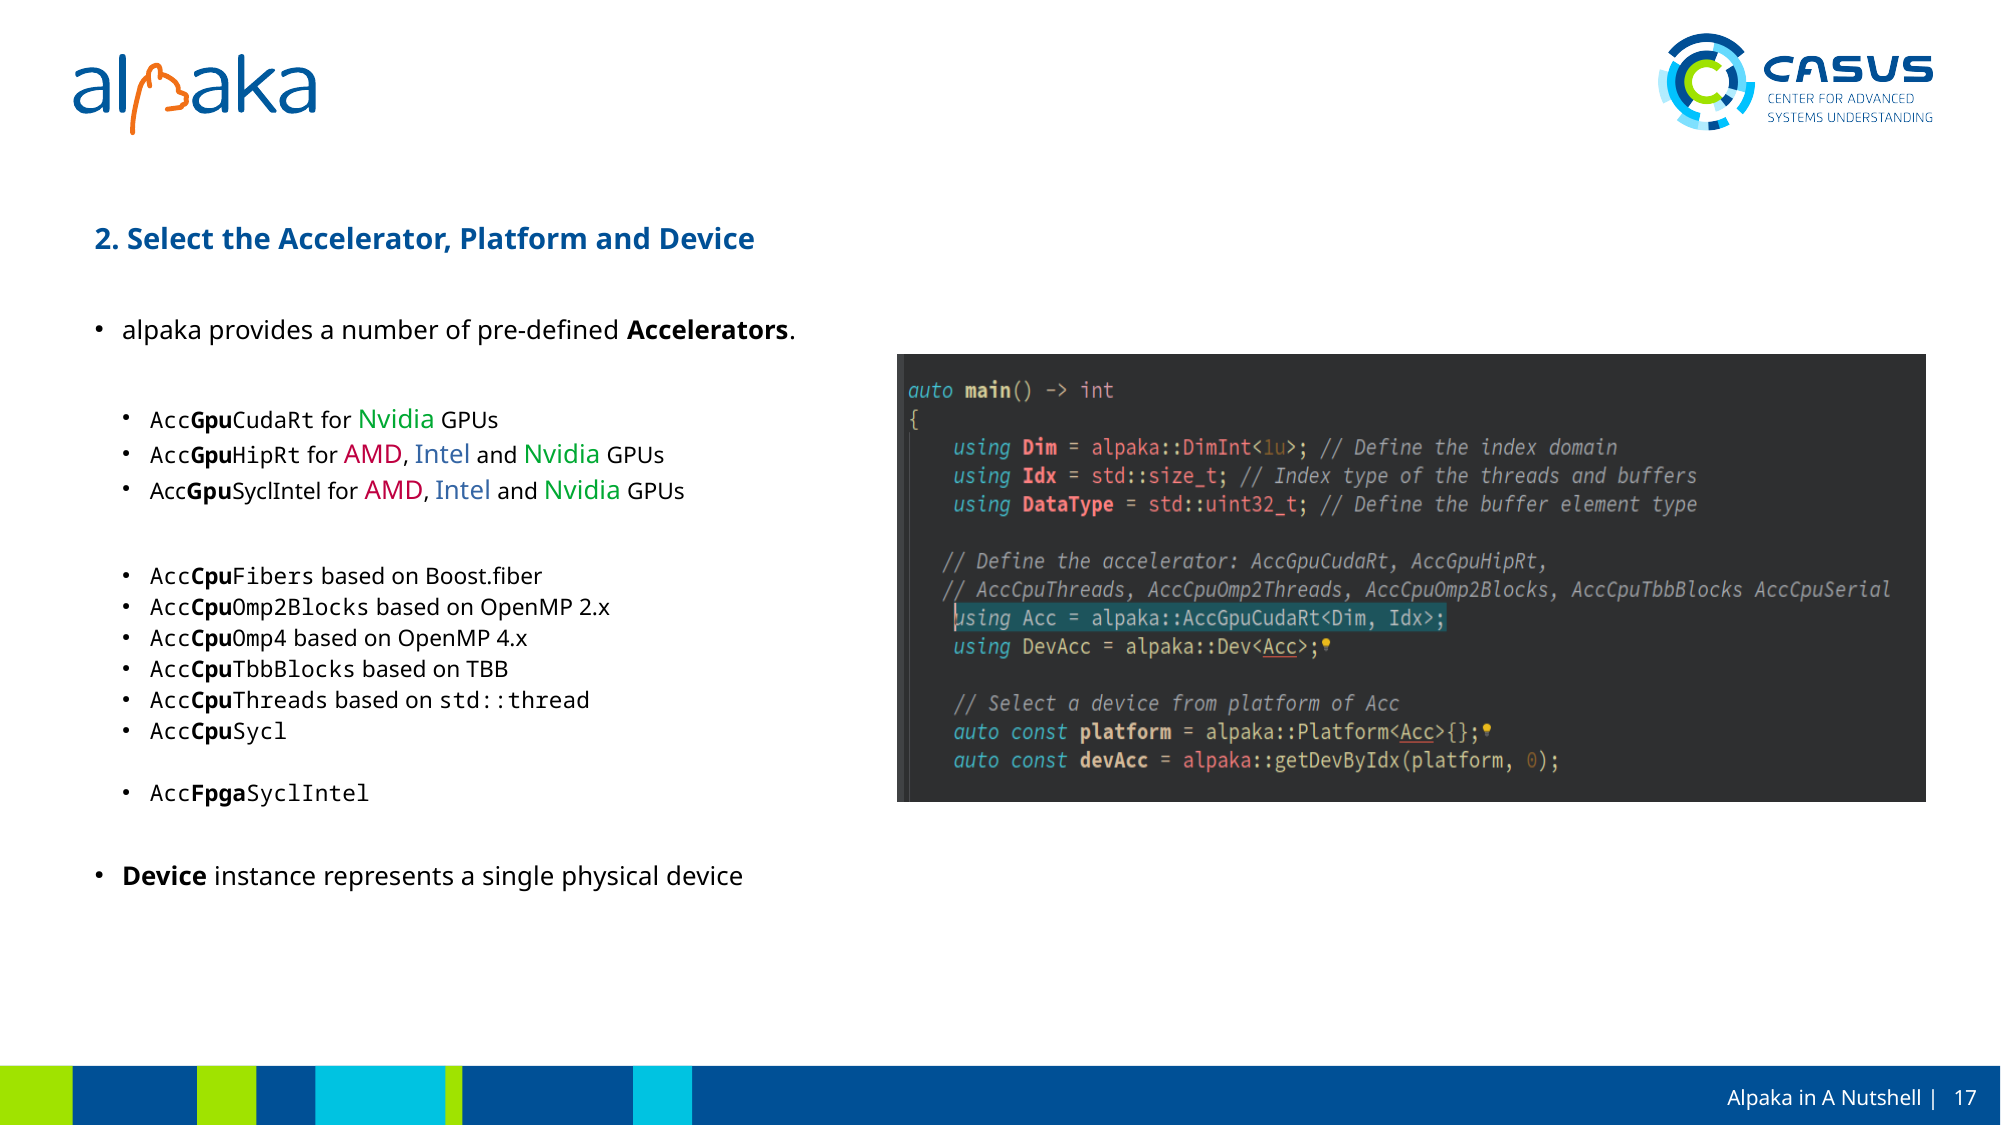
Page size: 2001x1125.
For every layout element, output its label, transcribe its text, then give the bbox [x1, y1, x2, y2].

picture [1658, 33, 1933, 131]
picture [72, 53, 317, 136]
picture [897, 354, 1926, 802]
list 2. Select the Accelerator, Platform and Device alpaka provides a number of pre-defined Accelerators. AccGpuCudaRt for Nvidia GPUs AccGpuHipRt for AMD, Intel and Nvidia GPUs AccGpuSyclIntel for AMD, Intel and Nvidia GPUs AccCpuFibers based on Boost.fiber AccCpuOmp2Blocks based on OpenMP 2.x AccCpuOmp4 based on OpenMP 4.x AccCpuTbbBlocks based on TBB AccCpuThreads based on std::thread AccCpuSycl AccFpgaSyclIntel Device instance represents a single physical device [94, 218, 908, 898]
